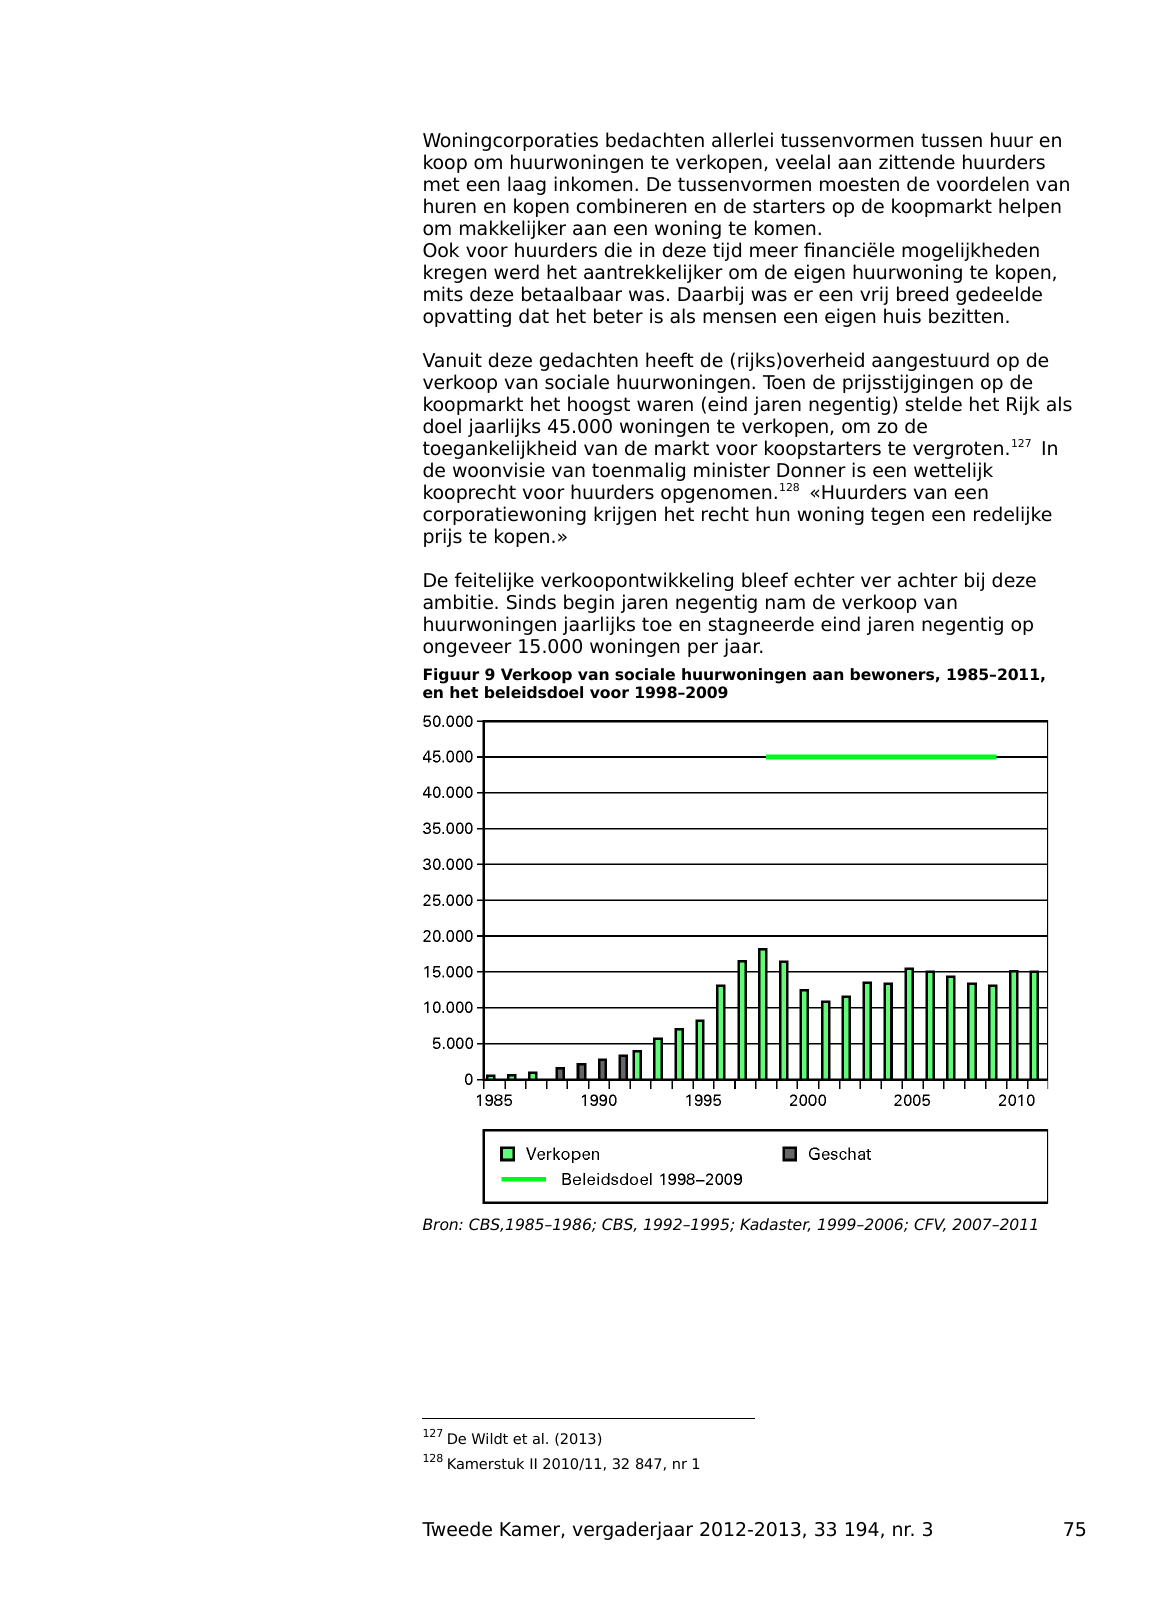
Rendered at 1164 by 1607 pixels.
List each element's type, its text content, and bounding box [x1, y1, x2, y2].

picture [422, 713, 1049, 1204]
text Bron: CBS,1985–1986; CBS, 1992–1995; Kadaster, 1999–2006; CFV, 2007–2011 [422, 1216, 1048, 1234]
text Ook voor huurders die in deze tijd meer financiële mogelijkheden kregen werd het aantrekkelijker om de eigen huurwoning te kopen, mits deze betaalbaar was. Daarbij was er een vrij breed gedeelde opvatting dat het beter is als mensen een eigen huis bezitten. [422, 240, 1087, 328]
text De Wildt et al. (2013) [422, 1427, 1087, 1449]
text Woningcorporaties bedachten allerlei tussenvormen tussen huur en koop om huurwoningen te verkopen, veelal aan zittende huurders met een laag inkomen. De tussenvormen moesten de voordelen van huren en kopen combineren en de starters op de koopmarkt helpen om makkelijker aan een woning te komen. [422, 130, 1087, 240]
text Figuur 9 Verkoop van sociale huurwoningen aan bewoners, 1985–2011, en het beleidsdoel voor 1998–2009 [422, 666, 1048, 702]
text Kamerstuk II 2010/11, 32 847, nr 1 [422, 1452, 1087, 1474]
text De feitelijke verkoopontwikkeling bleef echter ver achter bij deze ambitie. Sinds begin jaren negentig nam de verkoop van huurwoningen jaarlijks toe en stagneerde eind jaren negentig op ongeveer 15.000 woningen per jaar. [422, 570, 1087, 658]
text Vanuit deze gedachten heeft de (rijks)overheid aangestuurd op de verkoop van sociale huurwoningen. Toen de prijsstijgingen op de koopmarkt het hoogst waren (eind jaren negentig) stelde het Rijk als doel jaarlijks 45.000 woningen te verkopen, om zo de toegankelijkheid van de markt voor koopstarters te vergroten. In de woonvisie van toenmalig minister Donner is een wettelijk kooprecht voor huurders opgenomen. «Huurders van een corporatiewoning krijgen het recht hun woning tegen een redelijke prijs te kopen.» [422, 350, 1087, 548]
